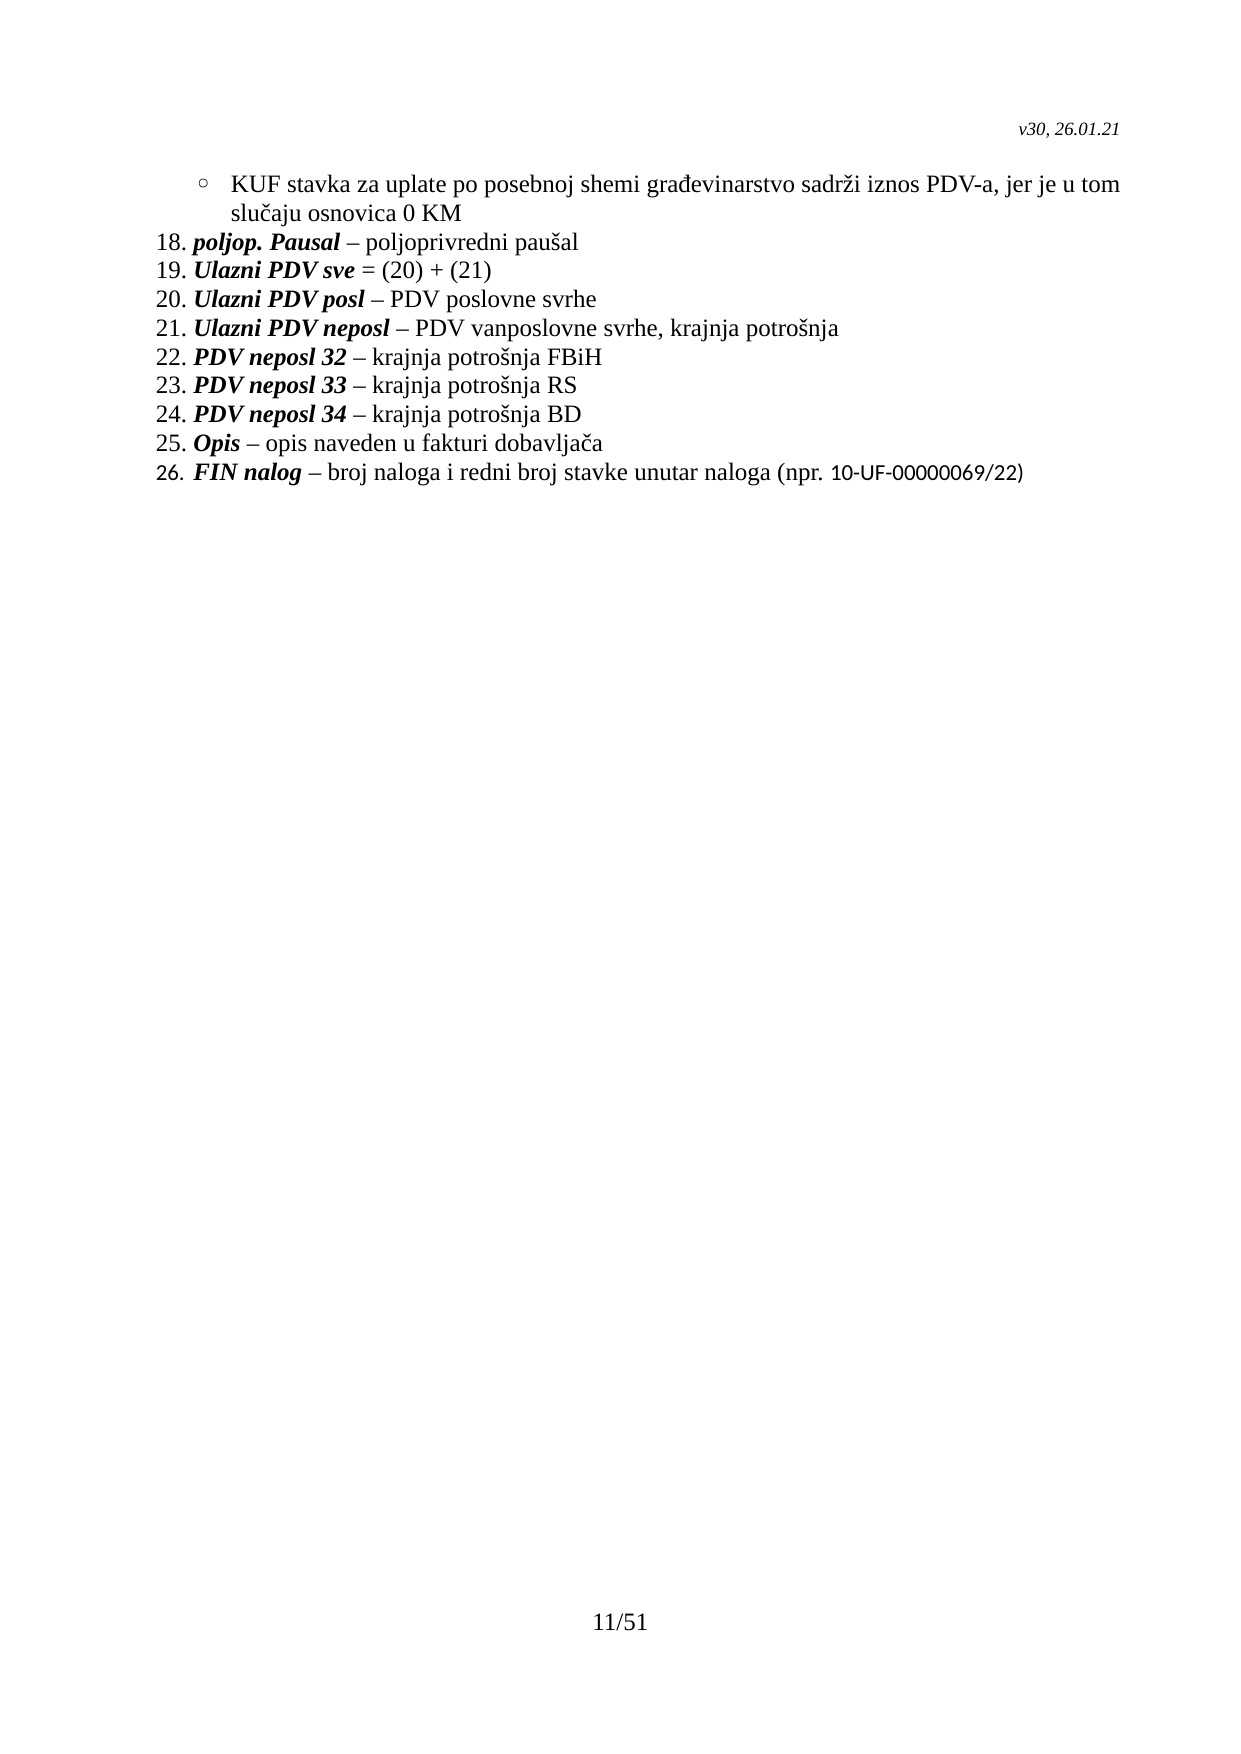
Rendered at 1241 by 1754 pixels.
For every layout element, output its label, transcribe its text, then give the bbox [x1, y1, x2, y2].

list Ulazni PDV sve = (20) + (21) [156, 255, 1122, 284]
list Ulazni PDV posl – PDV poslovne svrhe [156, 284, 1122, 313]
list poljop. Pausal – poljoprivredni paušal [156, 227, 1122, 255]
list Ulazni PDV neposl – PDV vanposlovne svrhe, krajnja potrošnja [156, 313, 1122, 342]
list PDV neposl 32 – krajnja potrošnja FBiH [156, 342, 1122, 370]
list FIN nalog – broj naloga i redni broj stavke unutar naloga (npr. 10-UF-00000069/22) [156, 457, 1122, 486]
list PDV neposl 34 – krajnja potrošnja BD [156, 399, 1122, 428]
list KUF stavka za uplate po posebnoj shemi građevinarstvo sadrži iznos PDV-a, jer je u tom slučaju osnovica 0 KM [193, 169, 1122, 227]
list Opis – opis naveden u fakturi dobavljača [156, 428, 1122, 457]
list PDV neposl 33 – krajnja potrošnja RS [156, 370, 1122, 399]
